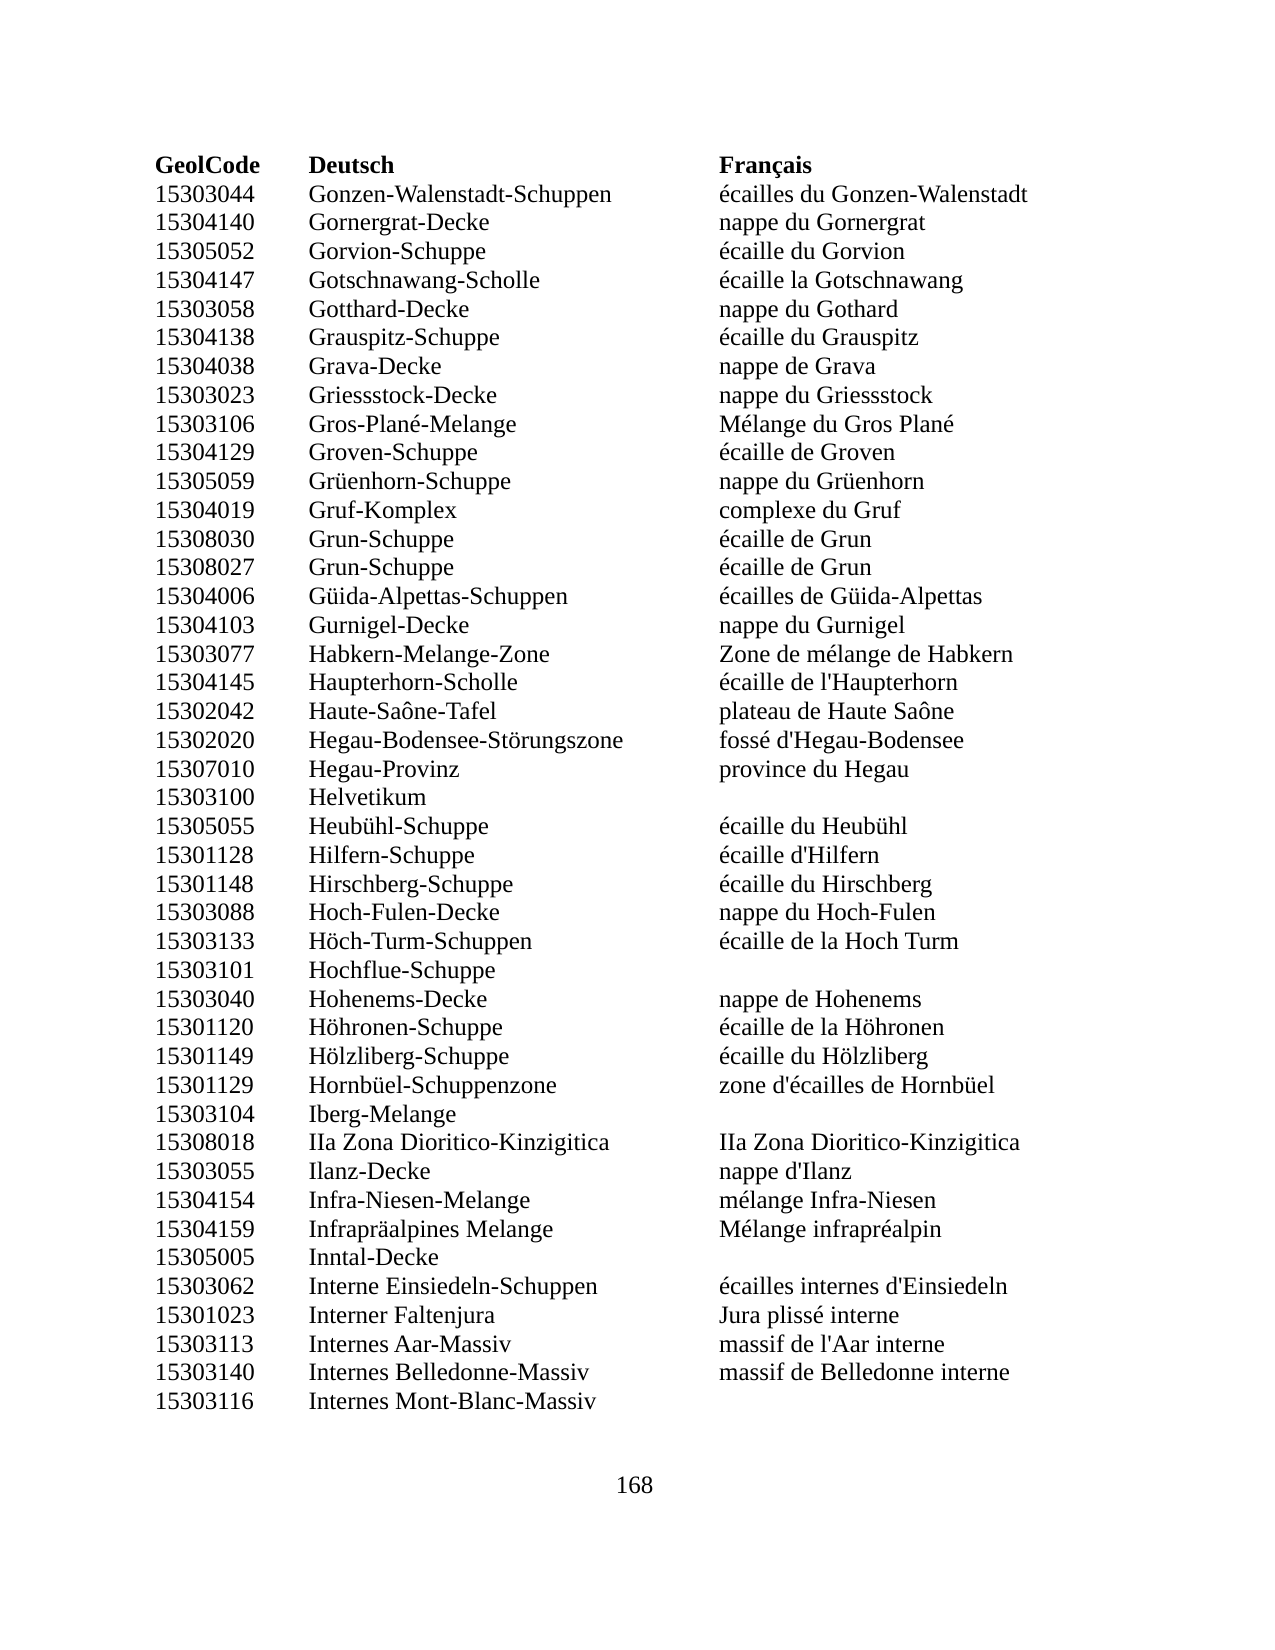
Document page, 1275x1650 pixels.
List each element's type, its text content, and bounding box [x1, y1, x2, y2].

table_cell Güida-Alpettas-Schuppen [304, 581, 714, 610]
table_cell Hohenems-Decke [304, 984, 714, 1012]
table_cell massif de l'Aar interne [714, 1329, 1125, 1357]
table_cell écaille de Grun [714, 553, 1125, 581]
table_cell Grava-Decke [304, 351, 714, 380]
table_cell Heubühl-Schuppe [304, 811, 714, 840]
table_cell 15304138 [150, 323, 304, 351]
table_cell Zone de mélange de Habkern [714, 639, 1125, 667]
table_cell 15301023 [150, 1300, 304, 1329]
table_cell Grun-Schuppe [304, 553, 714, 581]
table_cell Haute-Saône-Tafel [304, 696, 714, 725]
table_cell 15308027 [150, 553, 304, 581]
table_cell écaille de Groven [714, 438, 1125, 466]
table_cell Gotthard-Decke [304, 294, 714, 322]
table_cell zone d'écailles de Hornbüel [714, 1070, 1125, 1099]
table_cell Hirschberg-Schuppe [304, 869, 714, 897]
table_cell [714, 1386, 1125, 1415]
table_cell Gotschnawang-Scholle [304, 265, 714, 294]
table_cell Gornergrat-Decke [304, 208, 714, 236]
table_cell Hölzliberg-Schuppe [304, 1041, 714, 1070]
table_cell Mélange infrapréalpin [714, 1214, 1125, 1242]
table_cell 15304159 [150, 1214, 304, 1242]
table_cell Internes Belledonne-Massiv [304, 1358, 714, 1386]
table_cell nappe de Grava [714, 351, 1125, 380]
table_cell Interne Einsiedeln-Schuppen [304, 1271, 714, 1300]
table_cell écailles de Güida-Alpettas [714, 581, 1125, 610]
table_cell 15303023 [150, 380, 304, 409]
table_cell 15301148 [150, 869, 304, 897]
table_cell écailles du Gonzen-Walenstadt [714, 179, 1125, 207]
table_cell Infra-Niesen-Melange [304, 1185, 714, 1214]
table_cell écaille du Gorvion [714, 236, 1125, 265]
table_cell nappe du Grüenhorn [714, 466, 1125, 495]
table_cell 15303140 [150, 1358, 304, 1386]
table_cell 15304019 [150, 495, 304, 524]
table_cell 15303106 [150, 409, 304, 437]
table_cell Hoch-Fulen-Decke [304, 898, 714, 926]
table_cell 15304038 [150, 351, 304, 380]
table_cell écaille du Hölzliberg [714, 1041, 1125, 1070]
table_cell 15301120 [150, 1013, 304, 1041]
table_cell plateau de Haute Saône [714, 696, 1125, 725]
table_cell Inntal-Decke [304, 1243, 714, 1271]
table_cell 15304140 [150, 208, 304, 236]
table_cell nappe de Hohenems [714, 984, 1125, 1012]
table_cell Internes Aar-Massiv [304, 1329, 714, 1357]
table_cell 15303062 [150, 1271, 304, 1300]
table_cell Hilfern-Schuppe [304, 840, 714, 869]
table_cell [714, 783, 1125, 811]
table_cell Mélange du Gros Plané [714, 409, 1125, 437]
table_cell écaille d'Hilfern [714, 840, 1125, 869]
table_cell Grauspitz-Schuppe [304, 323, 714, 351]
table_cell 15301129 [150, 1070, 304, 1099]
table_cell Griessstock-Decke [304, 380, 714, 409]
table_cell [714, 955, 1125, 984]
table_cell [714, 1243, 1125, 1271]
table_cell 15303088 [150, 898, 304, 926]
table_cell IIa Zona Dioritico-Kinzigitica [304, 1128, 714, 1156]
table_cell Grüenhorn-Schuppe [304, 466, 714, 495]
table_cell Hegau-Bodensee-Störungszone [304, 725, 714, 754]
table_cell 15307010 [150, 754, 304, 782]
table_cell Gurnigel-Decke [304, 610, 714, 639]
table_cell 15308018 [150, 1128, 304, 1156]
table_cell écaille de la Hoch Turm [714, 926, 1125, 955]
table_cell Ilanz-Decke [304, 1156, 714, 1185]
table_cell nappe du Gurnigel [714, 610, 1125, 639]
table_cell fossé d'Hegau-Bodensee [714, 725, 1125, 754]
table_cell Habkern-Melange-Zone [304, 639, 714, 667]
table_cell écaille de l'Haupterhorn [714, 668, 1125, 696]
table_cell 15302042 [150, 696, 304, 725]
table_cell Gonzen-Walenstadt-Schuppen [304, 179, 714, 207]
table_cell écaille du Grauspitz [714, 323, 1125, 351]
table_cell 15303044 [150, 179, 304, 207]
table_cell 15303055 [150, 1156, 304, 1185]
table_cell Internes Mont-Blanc-Massiv [304, 1386, 714, 1415]
table_cell Hornbüel-Schuppenzone [304, 1070, 714, 1099]
table_cell 15301128 [150, 840, 304, 869]
table_cell nappe du Hoch-Fulen [714, 898, 1125, 926]
table_cell Jura plissé interne [714, 1300, 1125, 1329]
table_cell écaille de Grun [714, 524, 1125, 552]
table_cell 15308030 [150, 524, 304, 552]
table_header Français [714, 150, 1125, 179]
table_cell 15301149 [150, 1041, 304, 1070]
table_cell 15304154 [150, 1185, 304, 1214]
table_header GeolCode [150, 150, 304, 179]
table_cell Infrapräalpines Melange [304, 1214, 714, 1242]
table_cell 15305005 [150, 1243, 304, 1271]
table_cell Höhronen-Schuppe [304, 1013, 714, 1041]
table_cell Hochflue-Schuppe [304, 955, 714, 984]
table_cell 15305052 [150, 236, 304, 265]
table_cell Höch-Turm-Schuppen [304, 926, 714, 955]
table_cell complexe du Gruf [714, 495, 1125, 524]
table_cell 15304129 [150, 438, 304, 466]
table_cell 15303040 [150, 984, 304, 1012]
table_cell écaille du Hirschberg [714, 869, 1125, 897]
table_cell Helvetikum [304, 783, 714, 811]
table_cell 15305059 [150, 466, 304, 495]
table_cell 15303133 [150, 926, 304, 955]
table_cell 15304006 [150, 581, 304, 610]
table_cell Grun-Schuppe [304, 524, 714, 552]
table_cell 15303113 [150, 1329, 304, 1357]
table_cell 15303116 [150, 1386, 304, 1415]
table_cell nappe du Gothard [714, 294, 1125, 322]
table_cell 15303077 [150, 639, 304, 667]
table_cell 15304145 [150, 668, 304, 696]
table_cell écaille du Heubühl [714, 811, 1125, 840]
table_cell 15302020 [150, 725, 304, 754]
table_cell 15304147 [150, 265, 304, 294]
table_cell Haupterhorn-Scholle [304, 668, 714, 696]
table_cell Interner Faltenjura [304, 1300, 714, 1329]
table_header Deutsch [304, 150, 714, 179]
table_cell Gros-Plané-Melange [304, 409, 714, 437]
table_cell Gruf-Komplex [304, 495, 714, 524]
table_cell Groven-Schuppe [304, 438, 714, 466]
table_cell 15304103 [150, 610, 304, 639]
table_cell écaille la Gotschnawang [714, 265, 1125, 294]
table_cell écaille de la Höhronen [714, 1013, 1125, 1041]
table_cell écailles internes d'Einsiedeln [714, 1271, 1125, 1300]
table_cell 15303058 [150, 294, 304, 322]
table_cell IIa Zona Dioritico-Kinzigitica [714, 1128, 1125, 1156]
table_cell Gorvion-Schuppe [304, 236, 714, 265]
table_cell [714, 1099, 1125, 1127]
table_cell 15303104 [150, 1099, 304, 1127]
table_cell 15303100 [150, 783, 304, 811]
table_cell Hegau-Provinz [304, 754, 714, 782]
table_cell 15305055 [150, 811, 304, 840]
table_cell nappe d'Ilanz [714, 1156, 1125, 1185]
table_cell nappe du Gornergrat [714, 208, 1125, 236]
table_cell Iberg-Melange [304, 1099, 714, 1127]
table_cell massif de Belledonne interne [714, 1358, 1125, 1386]
table_cell province du Hegau [714, 754, 1125, 782]
table_cell 15303101 [150, 955, 304, 984]
table_cell mélange Infra-Niesen [714, 1185, 1125, 1214]
table_cell nappe du Griessstock [714, 380, 1125, 409]
